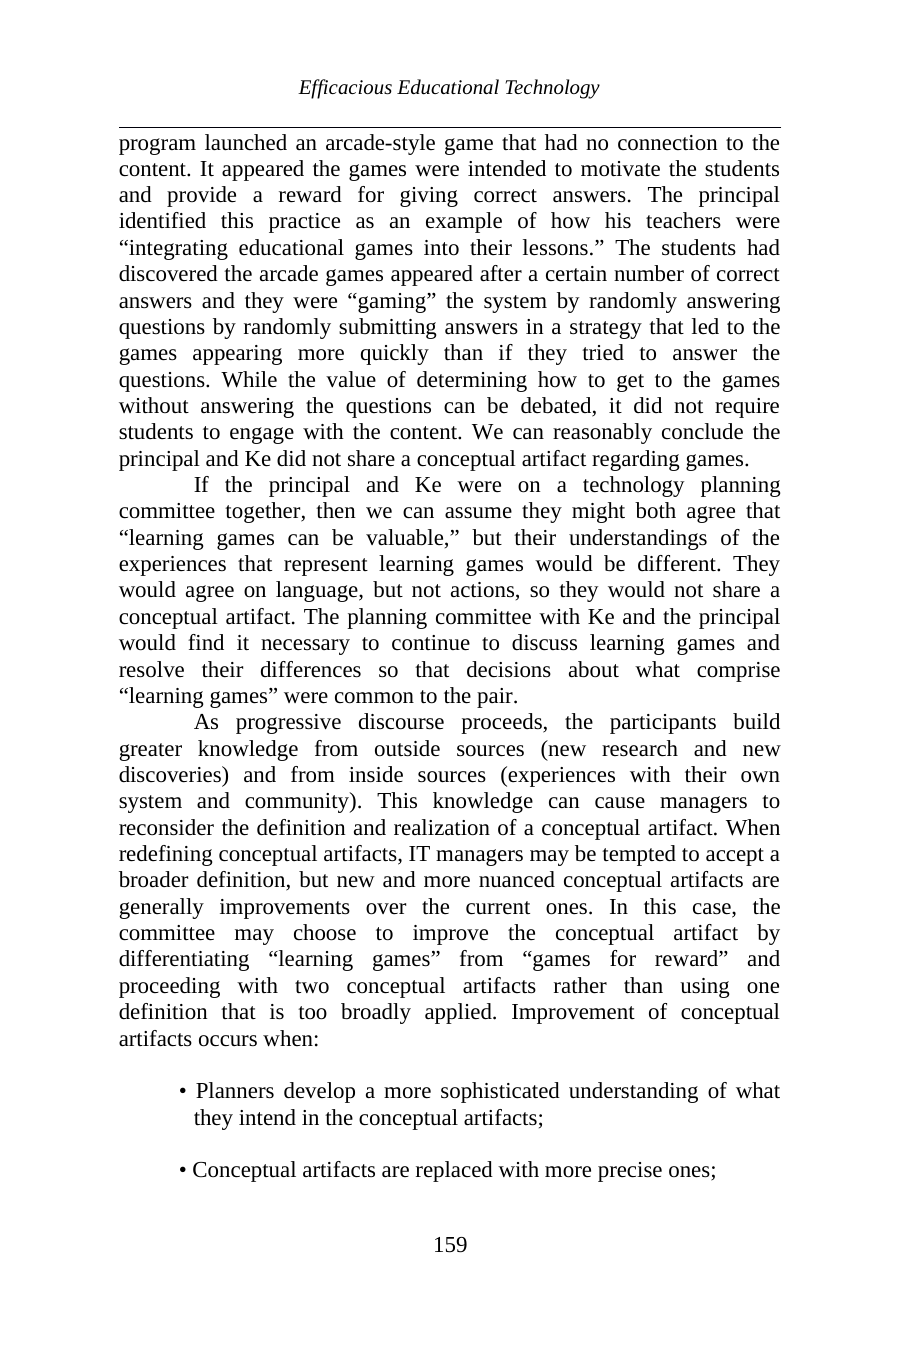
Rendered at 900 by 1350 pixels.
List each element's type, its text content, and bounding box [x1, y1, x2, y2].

text As progressive discourse proceeds, the participants build greater knowledge from outside sources (new research and new discoveries) and from inside sources (experiences with their own system and community). This knowledge can cause managers to reconsider the definition and realization of a conceptual artifact. When redefining conceptual artifacts, IT managers may be tempted to accept a broader definition, but new and more nuanced conceptual artifacts are generally improvements over the current ones. In this case, the committee may choose to improve the conceptual artifact by differentiating “learning games” from “games for reward” and proceeding with two conceptual artifacts rather than using one definition that is too broadly applied. Improvement of conceptual artifacts occurs when: [118, 708, 781, 1051]
text • Conceptual artifacts are replaced with more precise ones; [178, 1156, 781, 1183]
text program launched an arcade-style game that had no connection to the content. It appeared the games were intended to motivate the students and provide a reward for giving correct answers. The principal identified this practice as an example of how his teachers were “integrating educational games into their lessons.” The students had discovered the arcade games appeared after a certain number of correct answers and they were “gaming” the system by randomly answering questions by randomly submitting answers in a strategy that led to the games appearing more quickly than if they tried to answer the questions. While the value of determining how to get to the games without answering the questions can be debated, it did not require students to engage with the content. We can reasonably conclude the principal and Ke did not share a conceptual artifact regarding games. [118, 128, 781, 471]
text If the principal and Ke were on a technology planning committee together, then we can assume they might both agree that “learning games can be valuable,” but their understandings of the experiences that represent learning games would be different. They would agree on language, but not actions, so they would not share a conceptual artifact. The planning committee with Ke and the principal would find it necessary to continue to discuss learning games and resolve their differences so that decisions about what comprise “learning games” were common to the pair. [118, 471, 781, 708]
text • Planners develop a more sophisticated understanding of what they intend in the conceptual artifacts; [178, 1077, 781, 1130]
